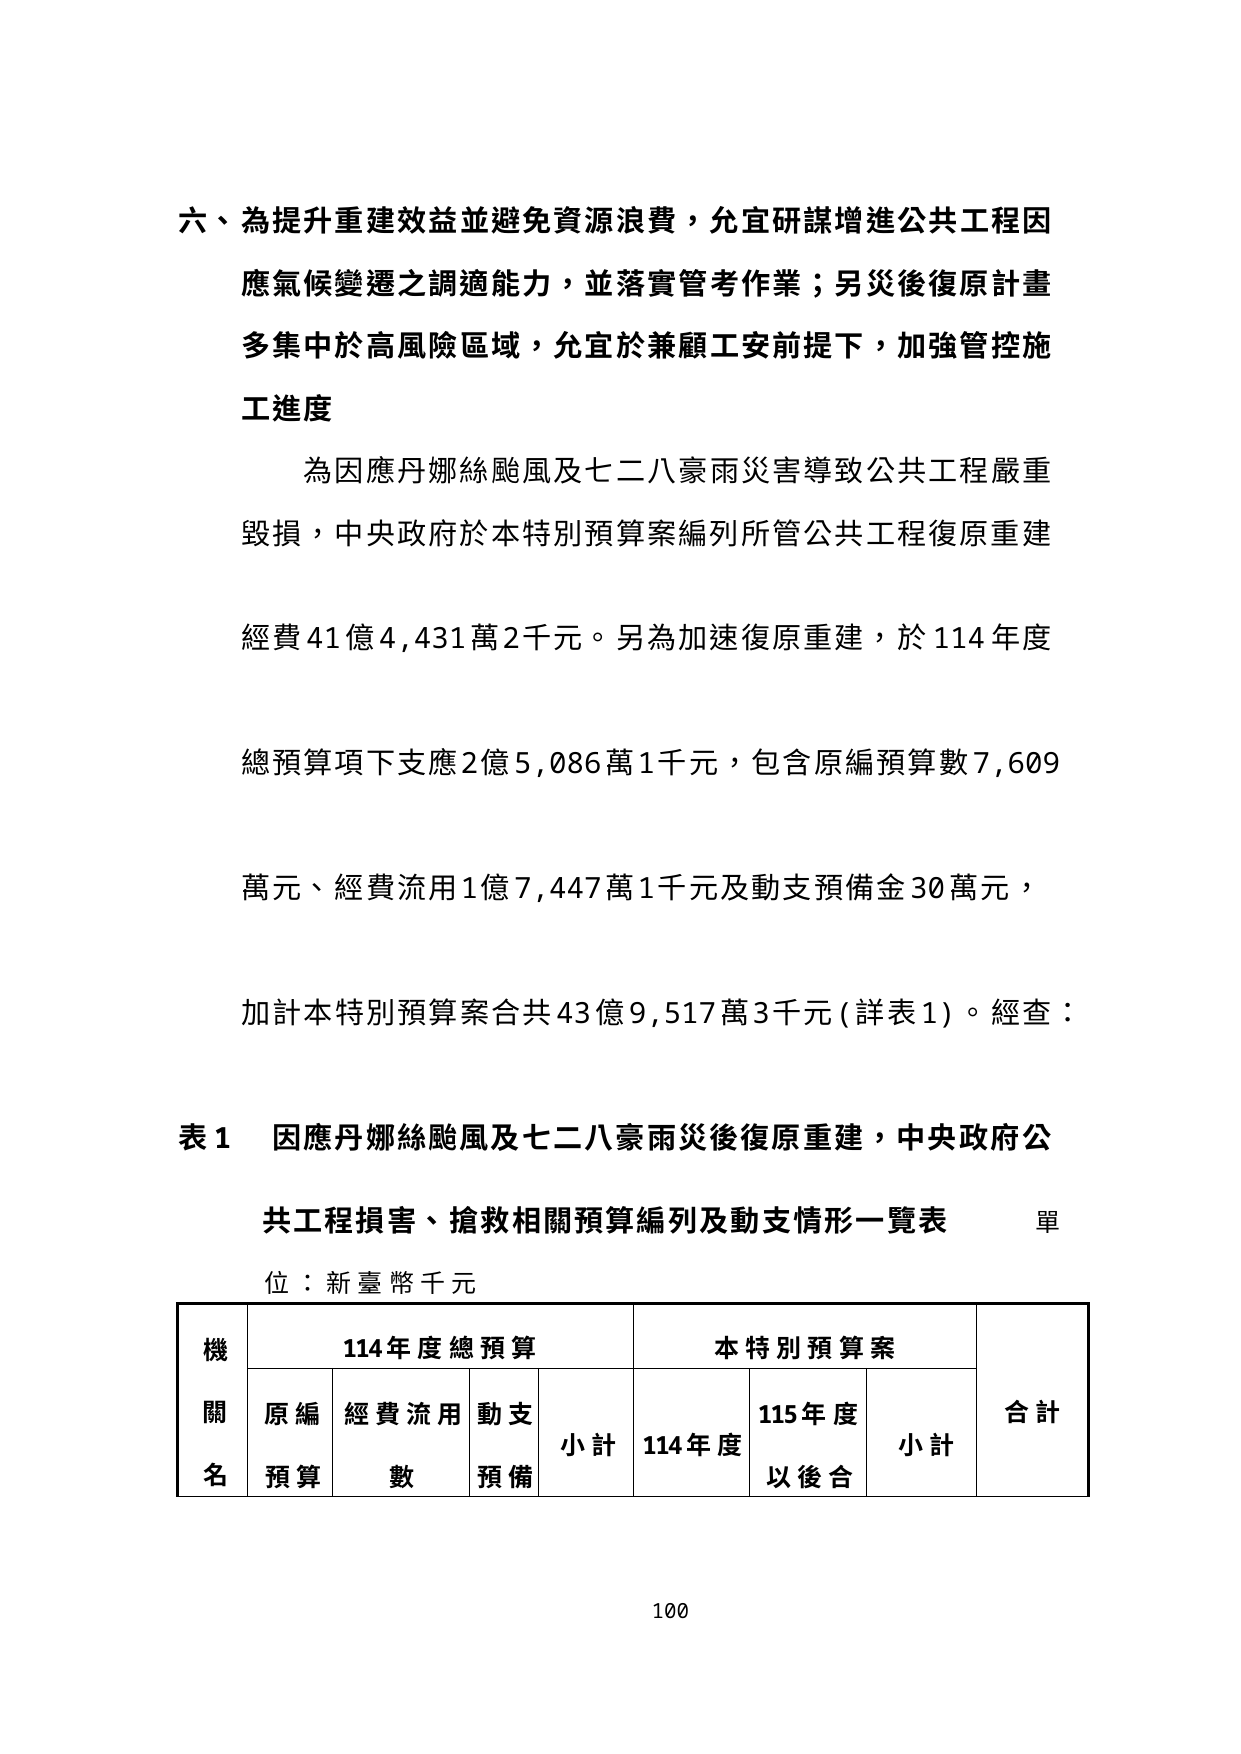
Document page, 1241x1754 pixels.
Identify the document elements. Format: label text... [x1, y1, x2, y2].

table_cell 115年度 以後合 [750, 1369, 866, 1496]
text 表1 因應丹娜絲颱風及七二八豪雨災後復原重建，中央政府公共工程損害、搶救相關預算編列及動支情形一覽表 單位：新臺幣千元 [177, 1052, 1063, 1302]
table_header 本特別預算案 [634, 1305, 976, 1368]
table_cell 經費流用數 [333, 1369, 469, 1496]
table_cell 114年度 [634, 1369, 749, 1496]
table_cell 動支預備 [470, 1369, 538, 1496]
table_cell 小計 [867, 1369, 976, 1496]
table_header 114年度總預算 [248, 1305, 633, 1368]
table_header 合計 [977, 1305, 1087, 1496]
table_cell 小計 [539, 1369, 633, 1496]
table_header 機關 名 [179, 1305, 247, 1496]
text 六、為提升重建效益並避免資源浪費，允宜研謀增進公共工程因應氣候變遷之調適能力，並落實管考作業；另災後復原計畫多集中於高風險區域，允宜於兼顧工安前提下，加強管控施工進度 [177, 177, 1063, 427]
text 為因應丹娜絲颱風及七二八豪雨災害導致公共工程嚴重毀損，中央政府於本特別預算案編列所管公共工程復原重建經費41億4,431萬2千元。另為加速復原重建，於114年度總預算項下支應2億5,086萬1千元，包含原編預算數7,609萬元、經費流用1億7,447萬1千元及動支預備金30萬元，加計本特別預算案合共43億9,517萬3千元(詳表1)。經查： [236, 427, 1063, 1052]
table_cell 原編 預算 [248, 1369, 332, 1496]
